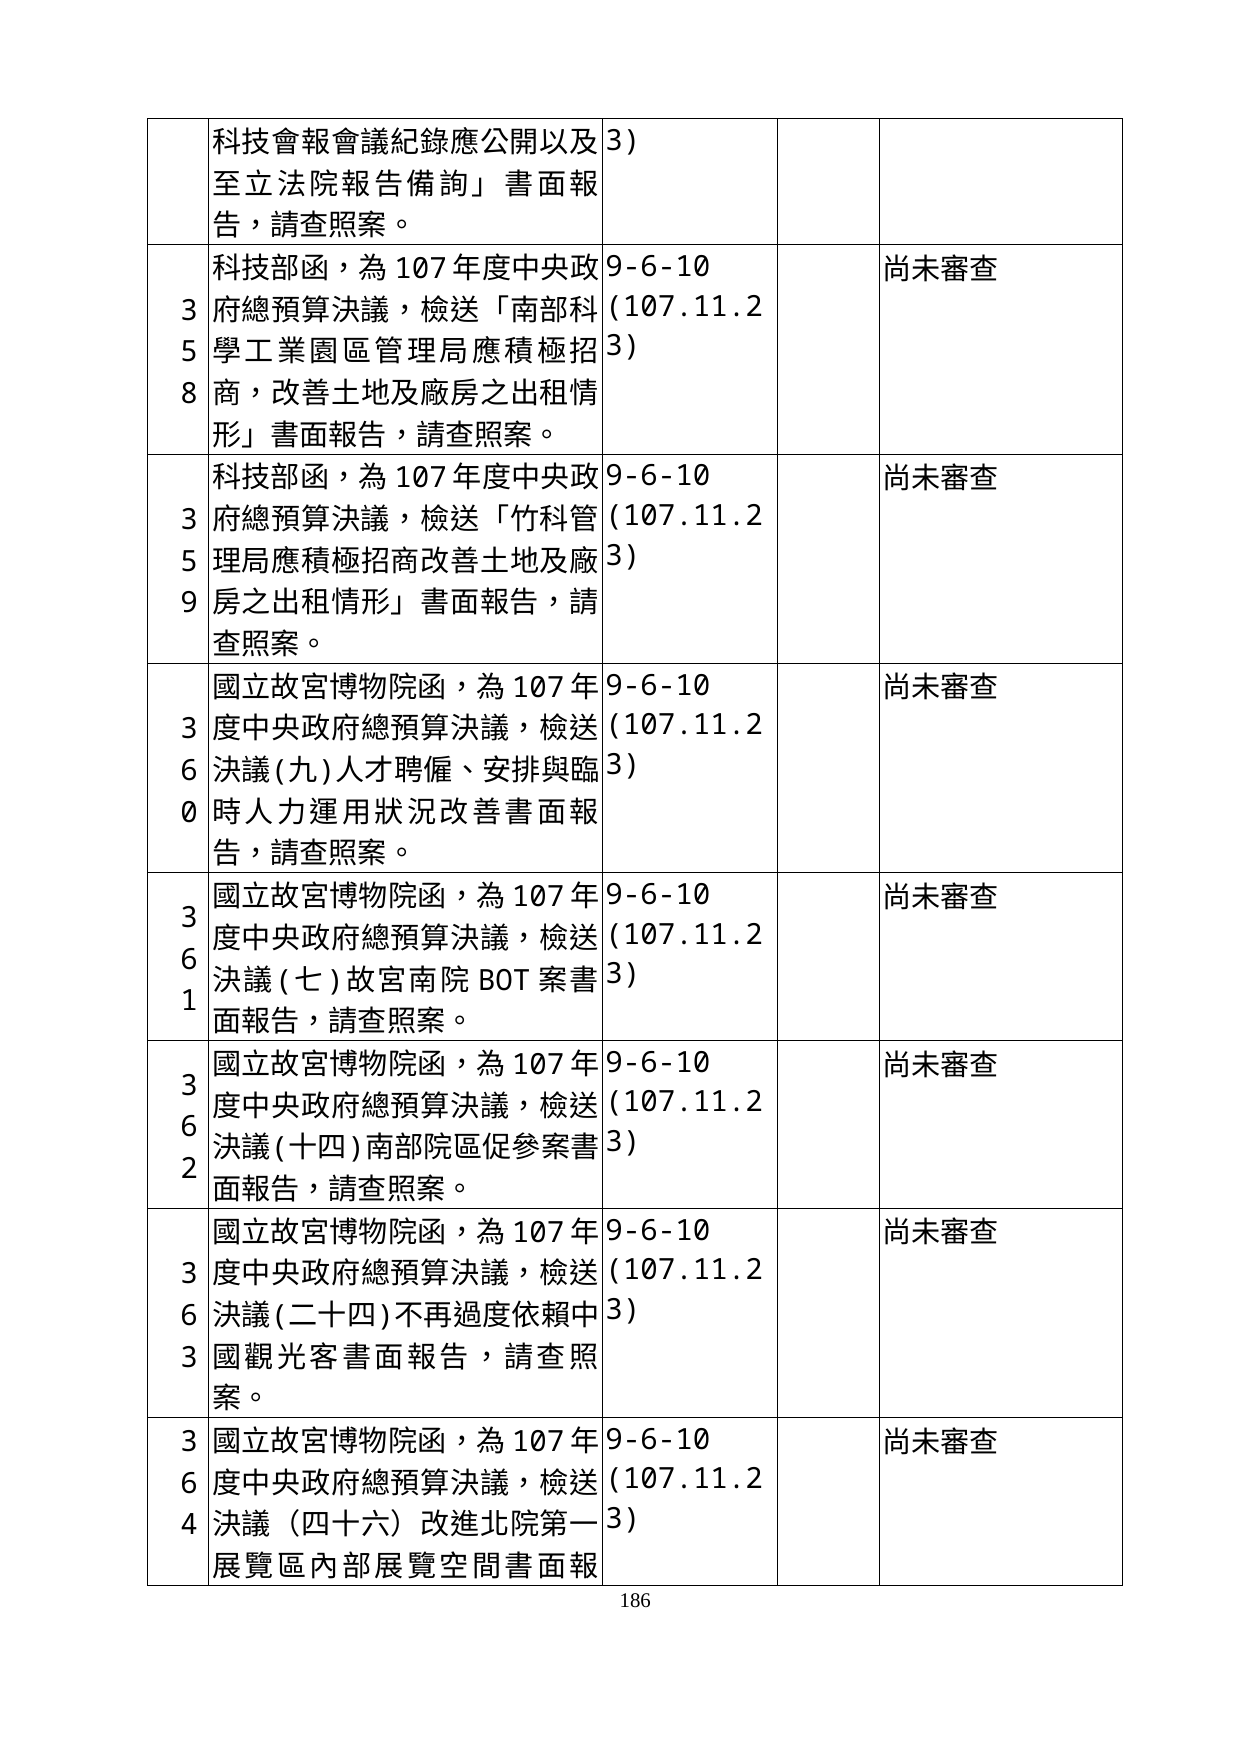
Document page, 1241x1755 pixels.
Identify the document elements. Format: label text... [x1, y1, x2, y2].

table_cell 尚未審查 [880, 455, 1122, 663]
table_cell [778, 664, 879, 872]
table_cell 9-6-10 (107.11.23) [603, 1209, 777, 1417]
table_cell [778, 455, 879, 663]
table_cell [778, 873, 879, 1040]
table_cell 3) [603, 119, 777, 244]
table_cell 科技部函，為107年度中央政府總預算決議，檢送「南部科學工業園區管理局應積極招商，改善土地及廠房之出租情形」書面報告，請查照案。 [209, 245, 602, 453]
table_cell [778, 1041, 879, 1208]
table_cell [148, 873, 208, 1040]
table_cell 國立故宮博物院函，為107年度中央政府總預算決議，檢送決議（四十六）改進北院第一展覽區內部展覽空間書面報 [209, 1418, 602, 1585]
table_cell 尚未審查 [880, 1041, 1122, 1208]
table_cell [148, 455, 208, 663]
table_cell 尚未審查 [880, 245, 1122, 453]
table_cell [148, 664, 208, 872]
table_cell [148, 1209, 208, 1417]
table_cell [778, 1209, 879, 1417]
table_cell 9-6-10 (107.11.23) [603, 873, 777, 1040]
table_cell 9-6-10 (107.11.23) [603, 1418, 777, 1585]
table_cell 國立故宮博物院函，為107年度中央政府總預算決議，檢送決議(二十四)不再過度依賴中國觀光客書面報告，請查照案。 [209, 1209, 602, 1417]
table_cell 尚未審查 [880, 664, 1122, 872]
table_cell [778, 245, 879, 453]
table_cell 國立故宮博物院函，為107年度中央政府總預算決議，檢送決議(九)人才聘僱、安排與臨時人力運用狀況改善書面報告，請查照案。 [209, 664, 602, 872]
table_cell 科技會報會議紀錄應公開以及至立法院報告備詢」書面報告，請查照案。 [209, 119, 602, 244]
table_cell 9-6-10 (107.11.23) [603, 664, 777, 872]
table_cell [148, 245, 208, 453]
table_cell [148, 1418, 208, 1585]
table_cell [880, 119, 1122, 244]
table_cell [148, 119, 208, 244]
table_cell [778, 1418, 879, 1585]
table_cell 尚未審查 [880, 1209, 1122, 1417]
table_cell 國立故宮博物院函，為107年度中央政府總預算決議，檢送決議(七)故宮南院BOT案書面報告，請查照案。 [209, 873, 602, 1040]
table_cell [148, 1041, 208, 1208]
table_cell 尚未審查 [880, 1418, 1122, 1585]
table_cell 科技部函，為107年度中央政府總預算決議，檢送「竹科管理局應積極招商改善土地及廠房之出租情形」書面報告，請查照案。 [209, 455, 602, 663]
table_cell 9-6-10 (107.11.23) [603, 1041, 777, 1208]
table_cell 9-6-10 (107.11.23) [603, 455, 777, 663]
table_cell 尚未審查 [880, 873, 1122, 1040]
table_cell 國立故宮博物院函，為107年度中央政府總預算決議，檢送決議(十四)南部院區促參案書面報告，請查照案。 [209, 1041, 602, 1208]
table_cell 9-6-10 (107.11.23) [603, 245, 777, 453]
table_cell [778, 119, 879, 244]
